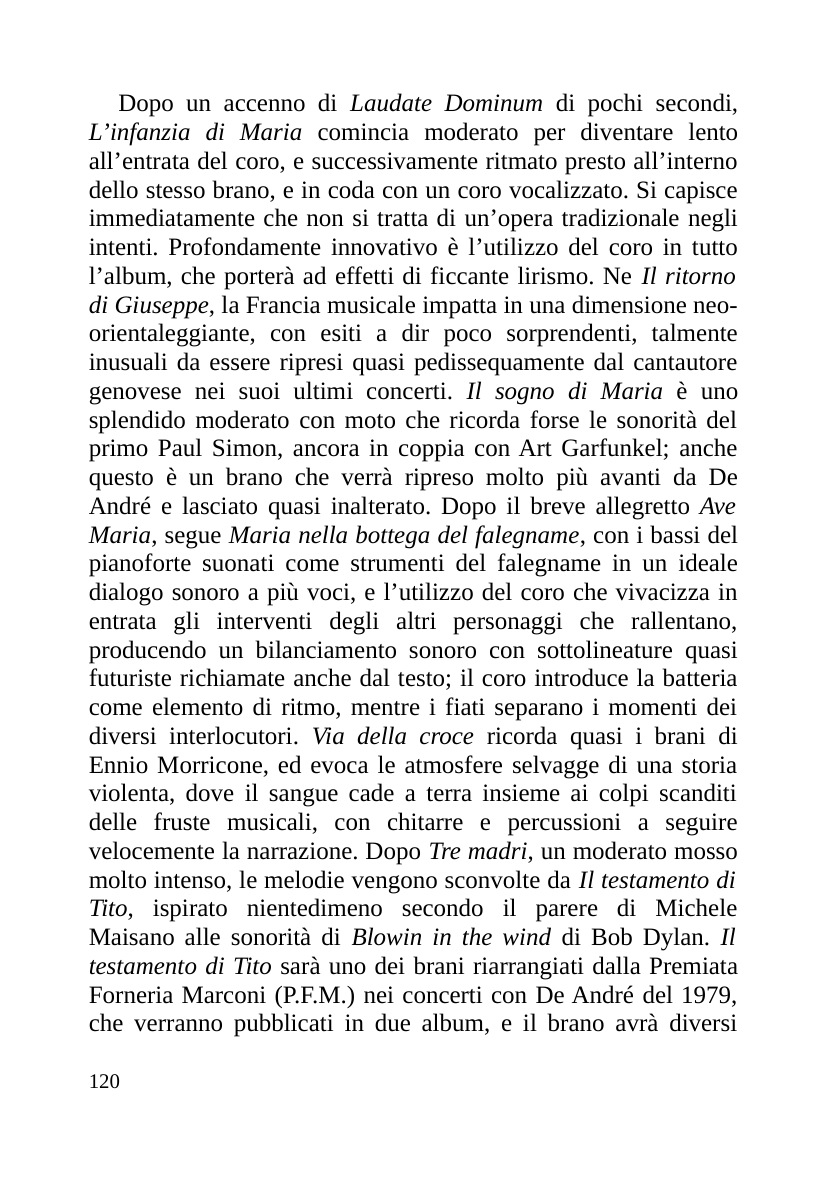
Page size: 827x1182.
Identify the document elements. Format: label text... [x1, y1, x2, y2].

text Dopo un accenno di Laudate Dominum di pochi secondi, L’infanzia di Maria comincia moderato per diventare lento all’entrata del coro, e successivamente ritmato presto all’interno dello stesso brano, e in coda con un coro vocalizzato. Si capisce immediatamente che non si tratta di un’opera tradizionale negli intenti. Profondamente innovativo è l’utilizzo del coro in tutto l’album, che porterà ad effetti di ficcante lirismo. Ne Il ritorno di Giuseppe, la Francia musicale impatta in una dimensione neo-orientaleggiante, con esiti a dir poco sorprendenti, talmente inusuali da essere ripresi quasi pedissequamente dal cantautore genovese nei suoi ultimi concerti. Il sogno di Maria è uno splendido moderato con moto che ricorda forse le sonorità del primo Paul Simon, ancora in coppia con Art Garfunkel; anche questo è un brano che verrà ripreso molto più avanti da De André e lasciato quasi inalterato. Dopo il breve allegretto Ave Maria, segue Maria nella bottega del falegname, con i bassi del pianoforte suonati come strumenti del falegname in un ideale dialogo sonoro a più voci, e l’utilizzo del coro che vivacizza in entrata gli interventi degli altri personaggi che rallentano, producendo un bilanciamento sonoro con sottolineature quasi futuriste richiamate anche dal testo; il coro introduce la batteria come elemento di ritmo, mentre i fiati separano i momenti dei diversi interlocutori. Via della croce ricorda quasi i brani di Ennio Morricone, ed evoca le atmosfere selvagge di una storia violenta, dove il sangue cade a terra insieme ai colpi scanditi delle fruste musicali, con chitarre e percussioni a seguire velocemente la narrazione. Dopo Tre madri, un moderato mosso molto intenso, le melodie vengono sconvolte da Il testamento di Tito, ispirato nientedimeno secondo il parere di Michele Maisano alle sonorità di Blowin in the wind di Bob Dylan. Il testamento di Tito sarà uno dei brani riarrangiati dalla Premiata Forneria Marconi (P.F.M.) nei concerti con De André del 1979, che verranno pubblicati in due album, e il brano avrà diversi [88, 88, 738, 1037]
